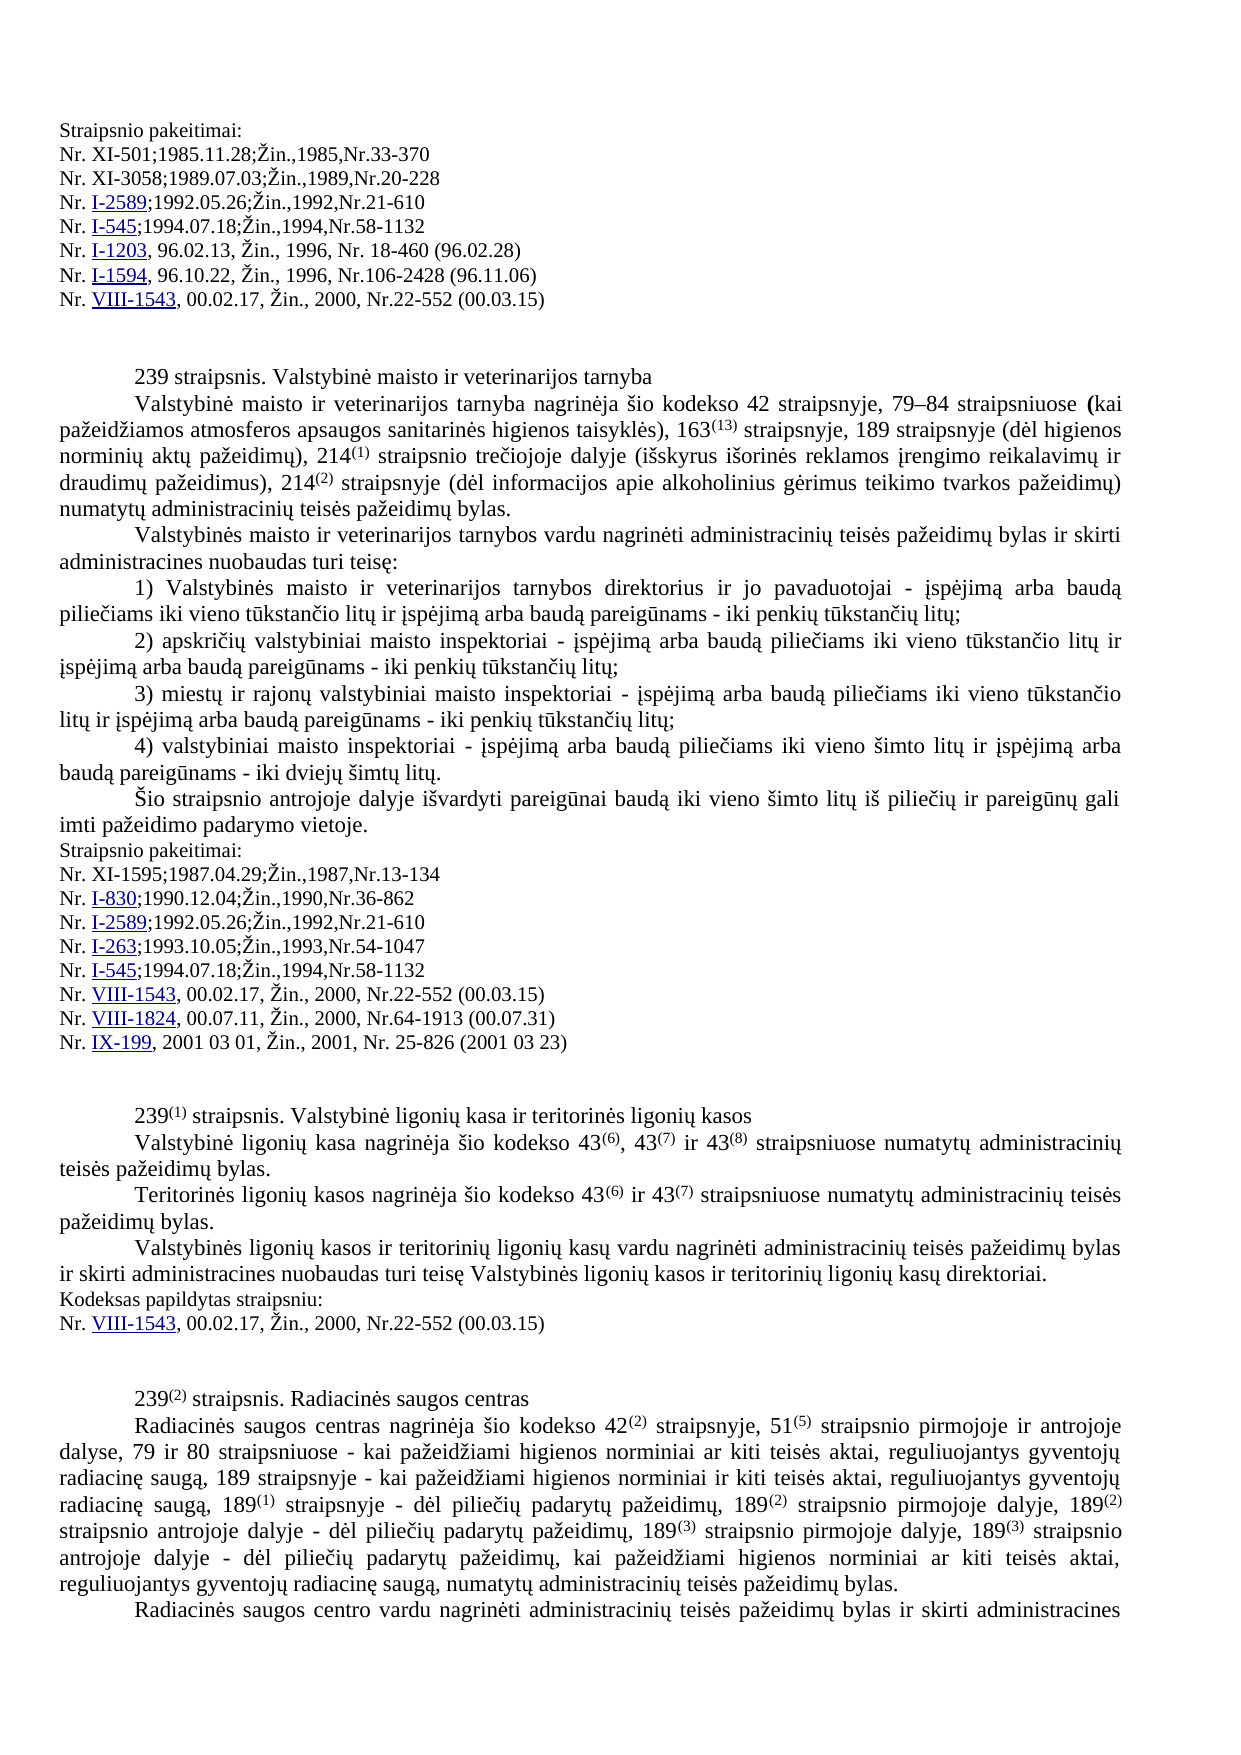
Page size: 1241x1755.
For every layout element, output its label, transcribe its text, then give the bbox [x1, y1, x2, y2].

text Šio straipsnio antrojoje dalyje išvardyti pareigūnai baudą iki vieno šimto litų iš piliečių ir pareigūnų gali imti pažeidimo padarymo vietoje. [59, 785, 1122, 838]
text 239(1) straipsnis. Valstybinė ligonių kasa ir teritorinės ligonių kasos [59, 1102, 1122, 1129]
text Valstybinė maisto ir veterinarijos tarnyba nagrinėja šio kodekso 42 straipsnyje, 79–84 straipsniuose (kai pažeidžiamos atmosferos apsaugos sanitarinės higienos taisyklės), 163(13) straipsnyje, 189 straipsnyje (dėl higienos norminių aktų pažeidimų), 214(1) straipsnio trečiojoje dalyje (išskyrus išorinės reklamos įrengimo reikalavimų ir draudimų pažeidimus), 214(2) straipsnyje (dėl informacijos apie alkoholinius gėrimus teikimo tvarkos pažeidimų) numatytų administracinių teisės pažeidimų bylas. [59, 390, 1122, 521]
text Nr. XI-501;1985.11.28;Žin.,1985,Nr.33-370 [59, 142, 1122, 166]
text Nr. IX-199, 2001 03 01, Žin., 2001, Nr. 25-826 (2001 03 23) [59, 1030, 1122, 1054]
text Nr. I-1203, 96.02.13, Žin., 1996, Nr. 18-460 (96.02.28) [59, 238, 1122, 262]
text Kodeksas papildytas straipsniu: [59, 1287, 1122, 1311]
text Valstybinės maisto ir veterinarijos tarnybos vardu nagrinėti administracinių teisės pažeidimų bylas ir skirti administracines nuobaudas turi teisę: [59, 521, 1122, 574]
text 4) valstybiniai maisto inspektoriai - įspėjimą arba baudą piliečiams iki vieno šimto litų ir įspėjimą arba baudą pareigūnams - iki dviejų šimtų litų. [59, 732, 1122, 785]
text Radiacinės saugos centro vardu nagrinėti administracinių teisės pažeidimų bylas ir skirti administracines [59, 1596, 1122, 1623]
text Nr. I-545;1994.07.18;Žin.,1994,Nr.58-1132 [59, 958, 1122, 982]
text Nr. VIII-1543, 00.02.17, Žin., 2000, Nr.22-552 (00.03.15) [59, 1311, 1122, 1335]
text Valstybinė ligonių kasa nagrinėja šio kodekso 43(6), 43(7) ir 43(8) straipsniuose numatytų administracinių teisės pažeidimų bylas. [59, 1129, 1122, 1181]
text Nr. I-2589;1992.05.26;Žin.,1992,Nr.21-610 [59, 190, 1122, 214]
text Nr. VIII-1824, 00.07.11, Žin., 2000, Nr.64-1913 (00.07.31) [59, 1006, 1122, 1030]
text 239 straipsnis. Valstybinė maisto ir veterinarijos tarnyba [59, 363, 1122, 390]
text Nr. XI-1595;1987.04.29;Žin.,1987,Nr.13-134 [59, 862, 1122, 886]
text Straipsnio pakeitimai: [59, 838, 1122, 862]
text 3) miestų ir rajonų valstybiniai maisto inspektoriai - įspėjimą arba baudą piliečiams iki vieno tūkstančio litų ir įspėjimą arba baudą pareigūnams - iki penkių tūkstančių litų; [59, 679, 1122, 732]
text Nr. I-830;1990.12.04;Žin.,1990,Nr.36-862 [59, 886, 1122, 910]
text Nr. I-1594, 96.10.22, Žin., 1996, Nr.106-2428 (96.11.06) [59, 262, 1122, 287]
text Nr. XI-3058;1989.07.03;Žin.,1989,Nr.20-228 [59, 166, 1122, 190]
text 239(2) straipsnis. Radiacinės saugos centras [59, 1385, 1122, 1412]
text Nr. I-545;1994.07.18;Žin.,1994,Nr.58-1132 [59, 214, 1122, 238]
text 2) apskričių valstybiniai maisto inspektoriai - įspėjimą arba baudą piliečiams iki vieno tūkstančio litų ir įspėjimą arba baudą pareigūnams - iki penkių tūkstančių litų; [59, 627, 1122, 679]
text Valstybinės ligonių kasos ir teritorinių ligonių kasų vardu nagrinėti administracinių teisės pažeidimų bylas ir skirti administracines nuobaudas turi teisę Valstybinės ligonių kasos ir teritorinių ligonių kasų direktoriai. [59, 1234, 1122, 1287]
text Straipsnio pakeitimai: [59, 118, 1122, 142]
text Teritorinės ligonių kasos nagrinėja šio kodekso 43(6) ir 43(7) straipsniuose numatytų administracinių teisės pažeidimų bylas. [59, 1181, 1122, 1234]
text Nr. I-2589;1992.05.26;Žin.,1992,Nr.21-610 [59, 910, 1122, 934]
text Nr. I-263;1993.10.05;Žin.,1993,Nr.54-1047 [59, 934, 1122, 958]
text Nr. VIII-1543, 00.02.17, Žin., 2000, Nr.22-552 (00.03.15) [59, 982, 1122, 1006]
text Radiacinės saugos centras nagrinėja šio kodekso 42(2) straipsnyje, 51(5) straipsnio pirmojoje ir antrojoje dalyse, 79 ir 80 straipsniuose - kai pažeidžiami higienos norminiai ar kiti teisės aktai, reguliuojantys gyventojų radiacinę saugą, 189 straipsnyje - kai pažeidžiami higienos norminiai ir kiti teisės aktai, reguliuojantys gyventojų radiacinę saugą, 189(1) straipsnyje - dėl piliečių padarytų pažeidimų, 189(2) straipsnio pirmojoje dalyje, 189(2) straipsnio antrojoje dalyje - dėl piliečių padarytų pažeidimų, 189(3) straipsnio pirmojoje dalyje, 189(3) straipsnio antrojoje dalyje - dėl piliečių padarytų pažeidimų, kai pažeidžiami higienos norminiai ar kiti teisės aktai, reguliuojantys gyventojų radiacinę saugą, numatytų administracinių teisės pažeidimų bylas. [59, 1412, 1122, 1596]
text 1) Valstybinės maisto ir veterinarijos tarnybos direktorius ir jo pavaduotojai - įspėjimą arba baudą piliečiams iki vieno tūkstančio litų ir įspėjimą arba baudą pareigūnams - iki penkių tūkstančių litų; [59, 574, 1122, 627]
text Nr. VIII-1543, 00.02.17, Žin., 2000, Nr.22-552 (00.03.15) [59, 287, 1122, 311]
